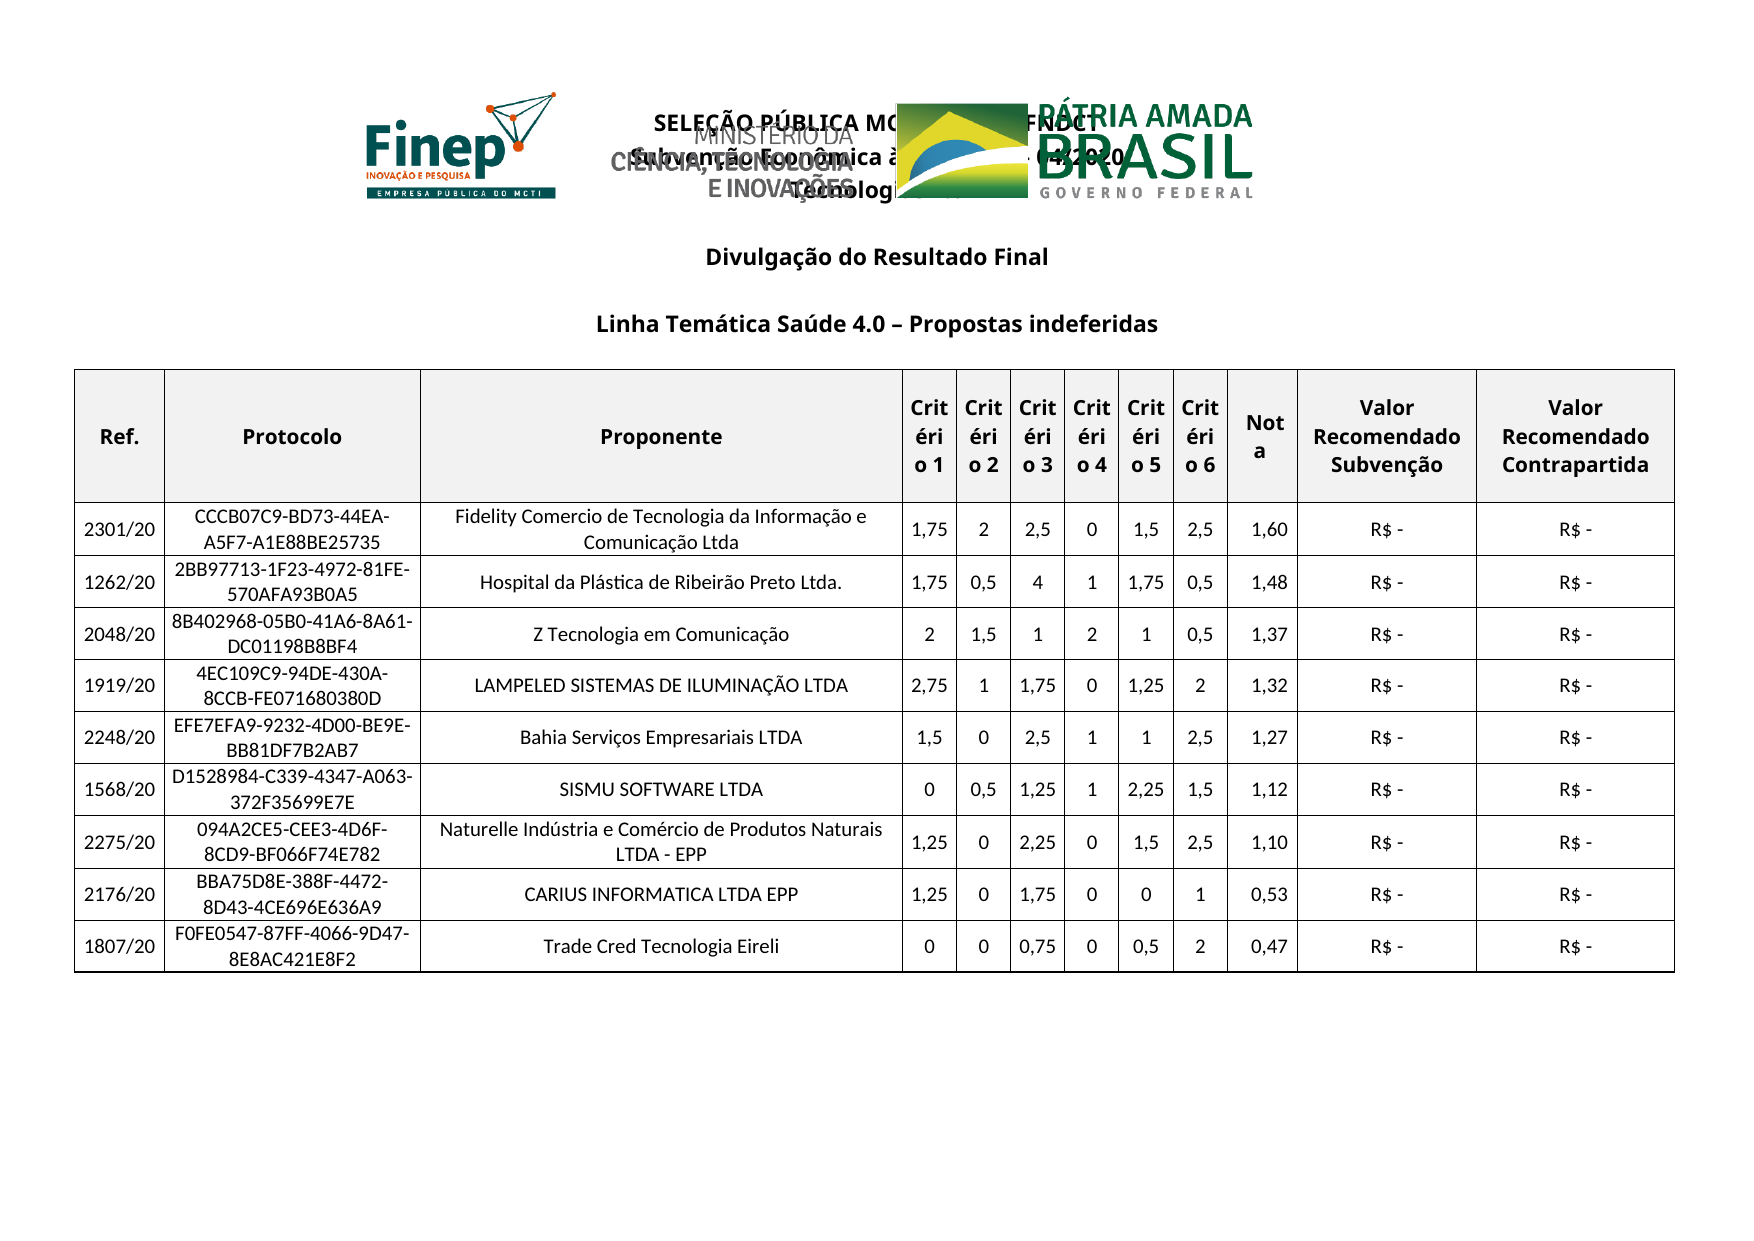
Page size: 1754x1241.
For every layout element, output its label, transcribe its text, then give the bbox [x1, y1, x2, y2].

table_cell 0,5 [1174, 608, 1227, 659]
table_cell 2176/20 [75, 869, 164, 919]
table_cell CARIUS INFORMATICA LTDA EPP [421, 869, 902, 919]
table_cell 1,25 [903, 816, 956, 868]
table_cell LAMPELED SISTEMAS DE ILUMINAÇÃO LTDA [421, 660, 902, 711]
table_cell 2,75 [903, 660, 956, 711]
table_cell F0FE0547-87FF-4066-9D47-8E8AC421E8F2 [165, 921, 420, 971]
table_cell 1,10 [1228, 816, 1297, 868]
table_cell 1,25 [1119, 660, 1173, 711]
table_cell 2,5 [1011, 712, 1064, 763]
table_cell 0 [957, 816, 1010, 868]
table_cell Naturelle Indústria e Comércio de Produtos Naturais LTDA - EPP [421, 816, 902, 868]
table_header Critério 2 [957, 370, 1010, 502]
table_cell 1,12 [1228, 764, 1297, 814]
table_cell R$ - [1477, 556, 1674, 607]
table_cell BBA75D8E-388F-4472-8D43-4CE696E636A9 [165, 869, 420, 919]
table_cell 0,53 [1228, 869, 1297, 919]
table_cell R$ - [1477, 869, 1674, 919]
table_cell 1,5 [957, 608, 1010, 659]
table_cell 0 [903, 764, 956, 814]
table_cell D1528984-C339-4347-A063-372F35699E7E [165, 764, 420, 814]
table_cell 1,75 [1119, 556, 1173, 607]
table_cell 0,5 [1119, 921, 1173, 971]
table_cell SISMU SOFTWARE LTDA [421, 764, 902, 814]
table_header Proponente [421, 370, 902, 502]
table_cell 1,75 [903, 556, 956, 607]
table_cell 0,5 [1174, 556, 1227, 607]
table_cell R$ - [1477, 712, 1674, 763]
table_cell 0 [1119, 869, 1173, 919]
table_cell 2 [957, 503, 1010, 555]
table_cell Hospital da Plástica de Ribeirão Preto Ltda. [421, 556, 902, 607]
table_cell 1,5 [1119, 816, 1173, 868]
table_cell 1568/20 [75, 764, 164, 814]
table_cell 1,32 [1228, 660, 1297, 711]
table_cell 2BB97713-1F23-4972-81FE-570AFA93B0A5 [165, 556, 420, 607]
table_cell 2 [1174, 921, 1227, 971]
table_cell 0,75 [1011, 921, 1064, 971]
table_cell Bahia Serviços Empresariais LTDA [421, 712, 902, 763]
table_cell 0,47 [1228, 921, 1297, 971]
table_cell 1,60 [1228, 503, 1297, 555]
table_cell R$ - [1298, 503, 1476, 555]
table_cell R$ - [1298, 869, 1476, 919]
table_cell R$ - [1298, 764, 1476, 814]
table_cell 2,5 [1011, 503, 1064, 555]
table_cell CCCB07C9-BD73-44EA-A5F7-A1E88BE25735 [165, 503, 420, 555]
table_cell 8B402968-05B0-41A6-8A61-DC01198B8BF4 [165, 608, 420, 659]
table_cell 2,5 [1174, 503, 1227, 555]
table_cell EFE7EFA9-9232-4D00-BE9E-BB81DF7B2AB7 [165, 712, 420, 763]
table_cell R$ - [1298, 816, 1476, 868]
table_cell 1,75 [1011, 660, 1064, 711]
table_cell 0 [957, 869, 1010, 919]
table_cell 1 [1065, 556, 1118, 607]
table_cell Trade Cred Tecnologia Eireli [421, 921, 902, 971]
table_cell R$ - [1298, 921, 1476, 971]
table_cell R$ - [1477, 921, 1674, 971]
table_cell Z Tecnologia em Comunicação [421, 608, 902, 659]
table_cell 1,75 [1011, 869, 1064, 919]
table_cell 094A2CE5-CEE3-4D6F-8CD9-BF066F74E782 [165, 816, 420, 868]
table_cell 2 [1174, 660, 1227, 711]
table_header Critério 1 [903, 370, 956, 502]
table_cell 0 [957, 712, 1010, 763]
table_header Protocolo [165, 370, 420, 502]
table_header Critério 3 [1011, 370, 1064, 502]
table_cell 1,25 [903, 869, 956, 919]
table_cell 2,5 [1174, 816, 1227, 868]
table_cell R$ - [1477, 660, 1674, 711]
table_cell 4 [1011, 556, 1064, 607]
table_cell R$ - [1298, 712, 1476, 763]
table_cell 0 [1065, 503, 1118, 555]
table_cell 1,27 [1228, 712, 1297, 763]
table_cell 0,5 [957, 556, 1010, 607]
table_cell 1,5 [903, 712, 956, 763]
table_cell R$ - [1477, 764, 1674, 814]
table_cell 1 [1065, 712, 1118, 763]
table_cell 1,75 [903, 503, 956, 555]
table_header Critério 6 [1174, 370, 1227, 502]
table_cell 2,5 [1174, 712, 1227, 763]
table_header Valor Recomendado Subvenção [1298, 370, 1476, 502]
table_cell 2301/20 [75, 503, 164, 555]
table_cell R$ - [1298, 556, 1476, 607]
table_cell 1,5 [1174, 764, 1227, 814]
table_cell 1,48 [1228, 556, 1297, 607]
table_cell 2,25 [1119, 764, 1173, 814]
table_cell 2048/20 [75, 608, 164, 659]
table_cell Fidelity Comercio de Tecnologia da Informação e Comunicação Ltda [421, 503, 902, 555]
table_cell 1,5 [1119, 503, 1173, 555]
table_cell R$ - [1298, 660, 1476, 711]
table_cell R$ - [1477, 608, 1674, 659]
table_cell 2275/20 [75, 816, 164, 868]
table_cell 1,25 [1011, 764, 1064, 814]
table_cell 0 [1065, 816, 1118, 868]
table_header Nota [1228, 370, 1297, 502]
table_cell 0 [957, 921, 1010, 971]
table_cell 1262/20 [75, 556, 164, 607]
table_cell 1 [1119, 608, 1173, 659]
table_cell 2,25 [1011, 816, 1064, 868]
table_cell 2 [1065, 608, 1118, 659]
table_cell 1 [1174, 869, 1227, 919]
table_header Valor Recomendado Contrapartida [1477, 370, 1674, 502]
table_cell 0 [1065, 869, 1118, 919]
table_cell 2248/20 [75, 712, 164, 763]
table_cell 0 [1065, 921, 1118, 971]
table_cell 0 [903, 921, 956, 971]
table_cell R$ - [1477, 503, 1674, 555]
table_cell 0,5 [957, 764, 1010, 814]
table_cell 2 [903, 608, 956, 659]
table_cell 1 [1119, 712, 1173, 763]
table_cell R$ - [1477, 816, 1674, 868]
table_cell R$ - [1298, 608, 1476, 659]
table_header Critério 5 [1119, 370, 1173, 502]
table_cell 1 [957, 660, 1010, 711]
table_cell 4EC109C9-94DE-430A-8CCB-FE071680380D [165, 660, 420, 711]
table_cell 1919/20 [75, 660, 164, 711]
table_cell 0 [1065, 660, 1118, 711]
table_cell 1 [1065, 764, 1118, 814]
table_header Critério 4 [1065, 370, 1118, 502]
table_cell 1 [1011, 608, 1064, 659]
table_cell 1807/20 [75, 921, 164, 971]
table_header Ref. [75, 370, 164, 502]
table_cell 1,37 [1228, 608, 1297, 659]
